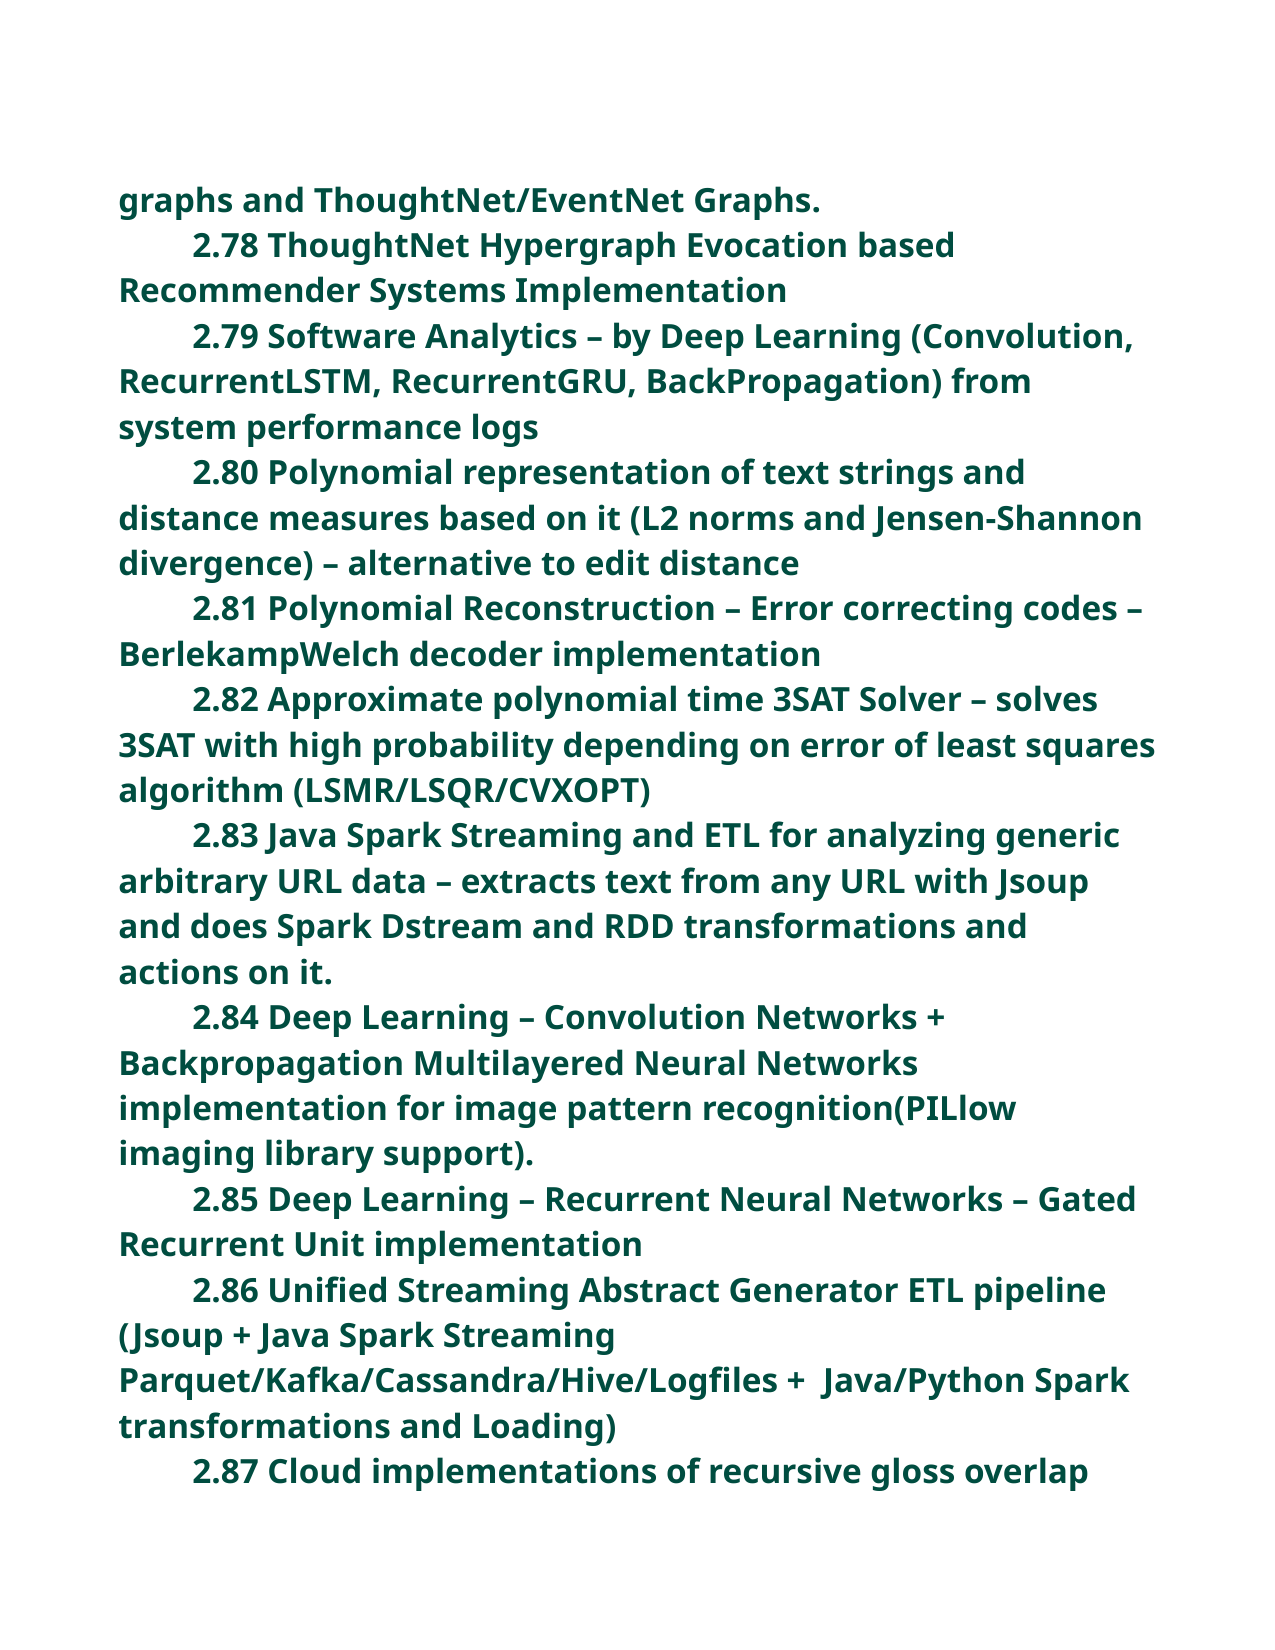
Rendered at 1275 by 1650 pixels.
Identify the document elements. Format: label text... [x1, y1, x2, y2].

text 2.78 ThoughtNet Hypergraph Evocation based Recommender Systems Implementation [118, 222, 1157, 313]
text 2.80 Polynomial representation of text strings and distance measures based on it (L2 norms and Jensen-Shannon divergence) – alternative to edit distance [118, 449, 1157, 585]
text 2.85 Deep Learning – Recurrent Neural Networks – Gated Recurrent Unit implementation [118, 1176, 1157, 1266]
text 2.84 Deep Learning – Convolution Networks + Backpropagation Multilayered Neural Networks implementation for image pattern recognition(PILlow imaging library support). [118, 994, 1157, 1176]
text 2.82 Approximate polynomial time 3SAT Solver – solves 3SAT with high probability depending on error of least squares algorithm (LSMR/LSQR/CVXOPT) [118, 676, 1157, 812]
text 2.87 Cloud implementations of recursive gloss overlap [118, 1448, 1157, 1493]
text graphs and ThoughtNet/EventNet Graphs. [118, 176, 1157, 222]
text 2.81 Polynomial Reconstruction – Error correcting codes – BerlekampWelch decoder implementation [118, 585, 1157, 676]
text 2.83 Java Spark Streaming and ETL for analyzing generic arbitrary URL data – extracts text from any URL with Jsoup and does Spark Dstream and RDD transformations and actions on it. [118, 812, 1157, 994]
text 2.86 Unified Streaming Abstract Generator ETL pipeline (Jsoup + Java Spark Streaming Parquet/Kafka/Cassandra/Hive/Logfiles + Java/Python Spark transformations and Loading) [118, 1266, 1157, 1448]
text 2.79 Software Analytics – by Deep Learning (Convolution, RecurrentLSTM, RecurrentGRU, BackPropagation) from system performance logs [118, 313, 1157, 449]
